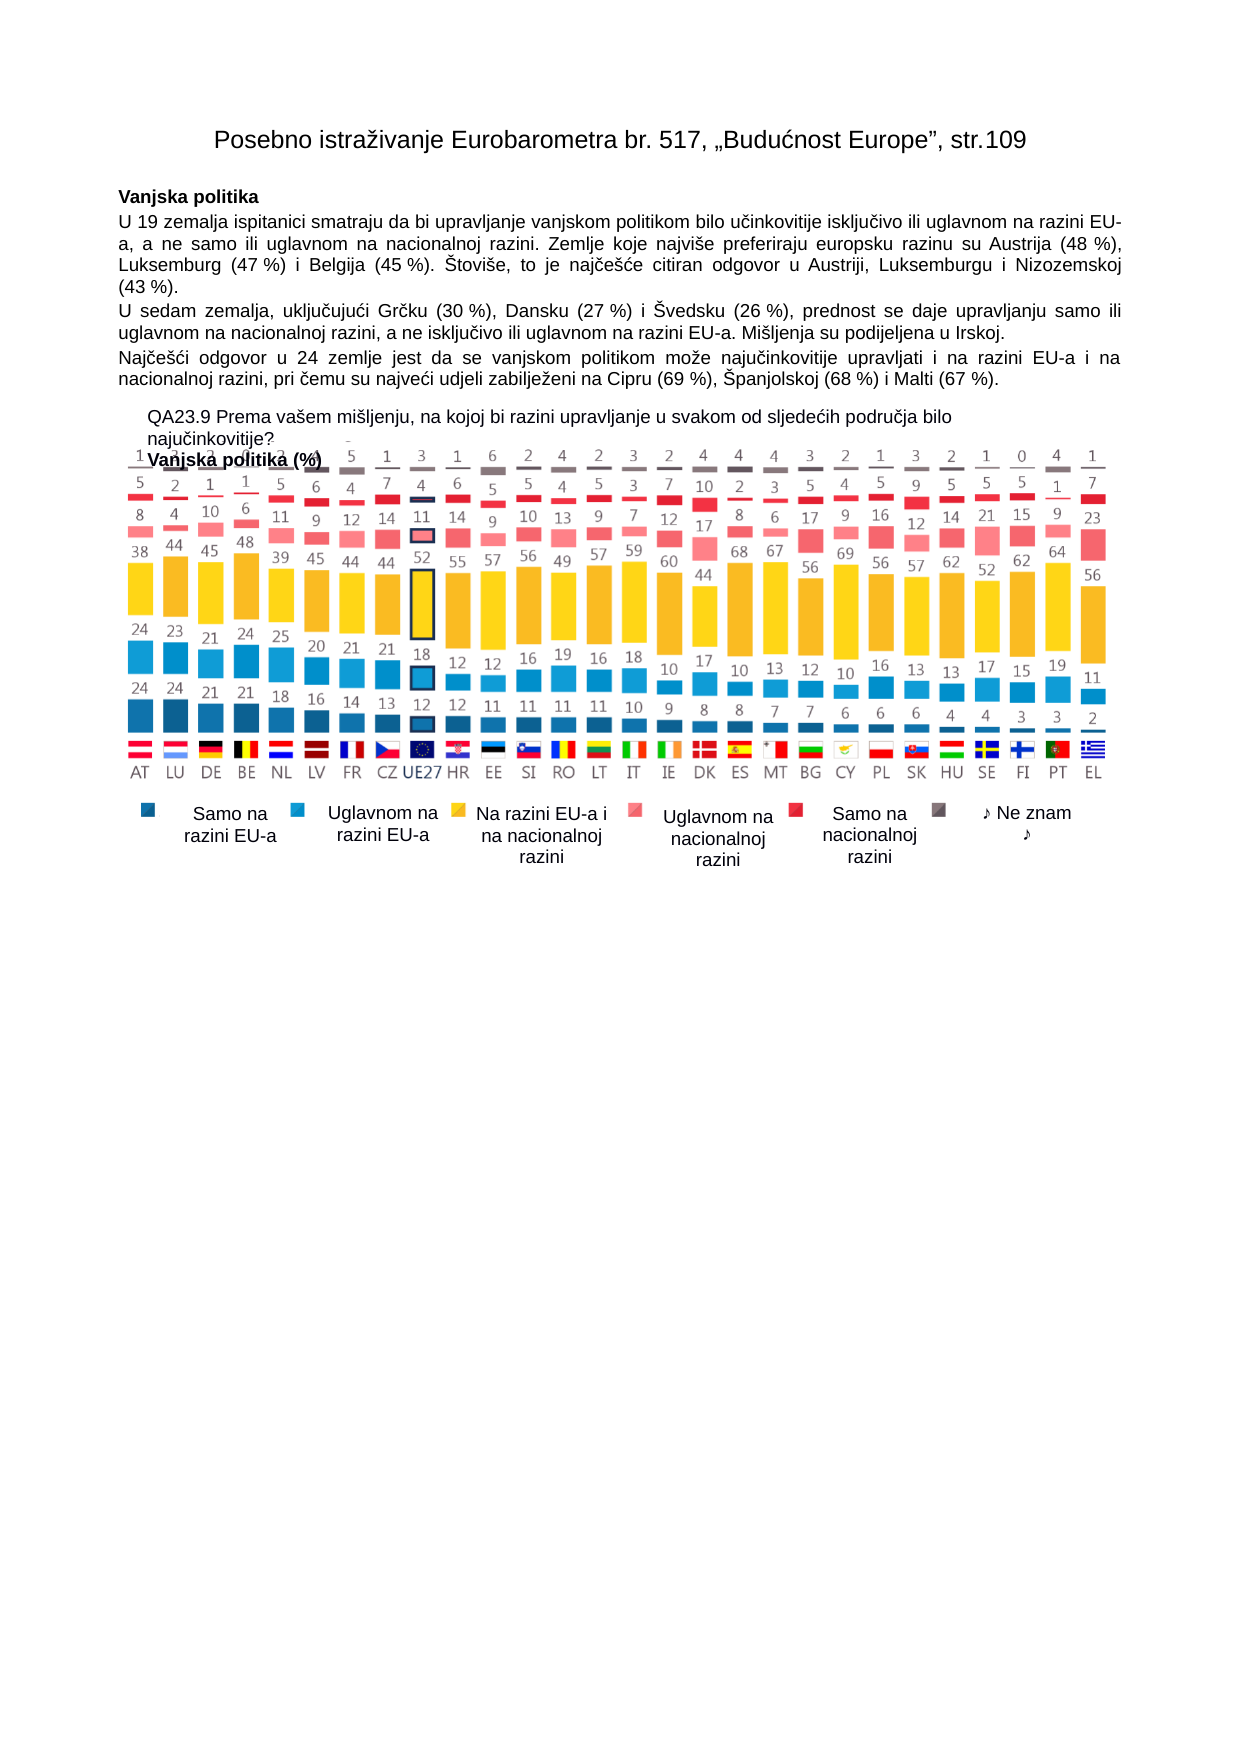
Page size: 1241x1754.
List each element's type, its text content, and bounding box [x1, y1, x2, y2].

text U 19 zemalja ispitanici smatraju da bi upravljanje vanjskom politikom bilo učinkovitije isključivo ili uglavnom na razini EU-a, a ne samo ili uglavnom na nacionalnoj razini. Zemlje koje najviše preferiraju europsku razinu su Austrija (48 %), Luksemburg (47 %) i Belgija (45 %). Štoviše, to je najčešće citiran odgovor u Austriji, Luksemburgu i Nizozemskoj (43 %). [118, 211, 1122, 297]
text U sedam zemalja, uključujući Grčku (30 %), Dansku (27 %) i Švedsku (26 %), prednost se daje upravljanju samo ili uglavnom na nacionalnoj razini, a ne isključivo ili uglavnom na razini EU-a. Mišljenja su podijeljena u Irskoj. [118, 300, 1122, 343]
picture [118, 441, 1117, 782]
picture [133, 787, 947, 838]
text Najčešći odgovor u 24 zemlje jest da se vanjskom politikom može najučinkovitije upravljati i na razini EU-a i na nacionalnoj razini, pri čemu su najveći udjeli zabilježeni na Cipru (69 %), Španjolskoj (68 %) i Malti (67 %). [118, 347, 1122, 390]
text Vanjska politika [118, 186, 1122, 208]
